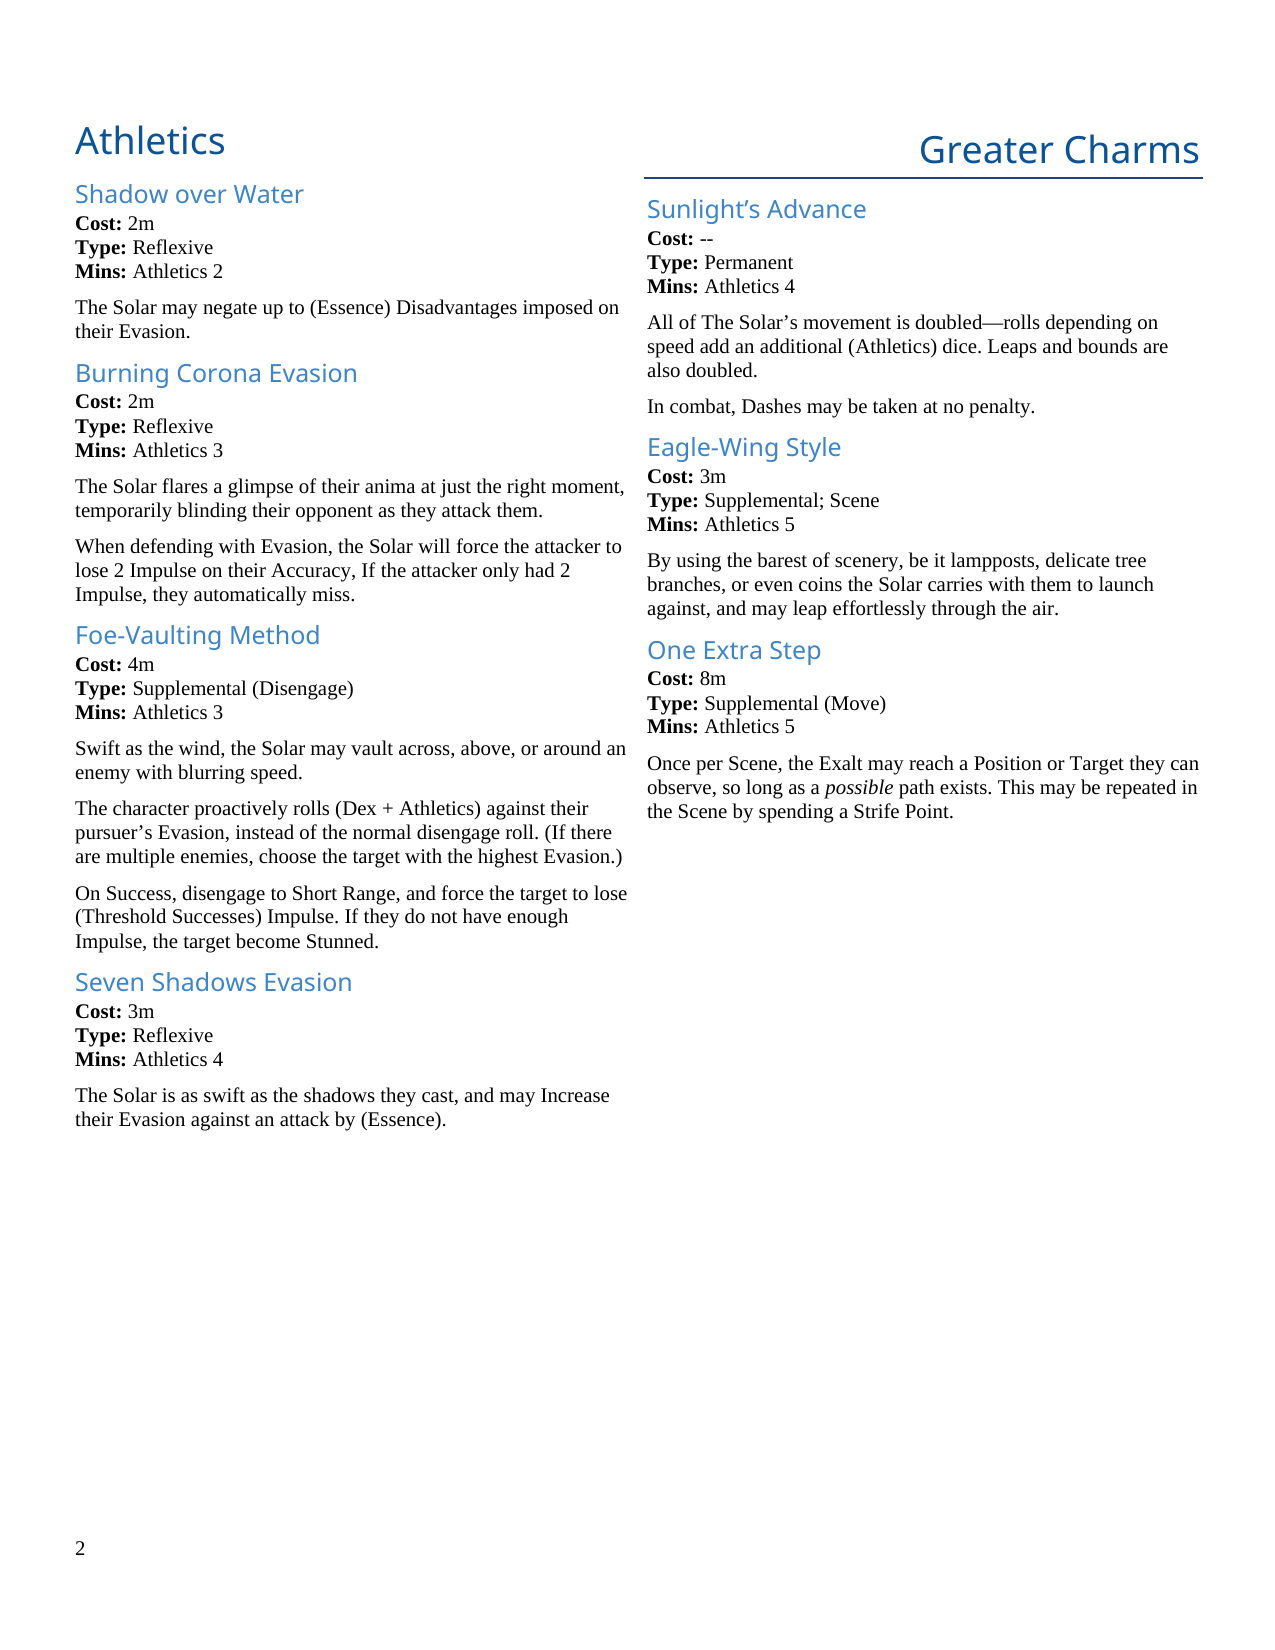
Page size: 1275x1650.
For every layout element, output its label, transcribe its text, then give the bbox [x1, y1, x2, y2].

text On Success, disengage to Short Range, and force the target to lose (Threshold Successes) Impulse. If they do not have enough Impulse, the target become Stunned. [75, 880, 628, 953]
text Swift as the wind, the Solar may vault across, above, or around an enemy with blurring speed. [75, 736, 628, 784]
text Cost: 3m Type: Reflexive Mins: Athletics 4 [75, 999, 628, 1071]
text Cost: 2m Type: Reflexive Mins: Athletics 3 [75, 389, 628, 462]
text Cost: 3m Type: Supplemental; Scene Mins: Athletics 5 [647, 464, 1200, 536]
text The Solar is as swift as the shadows they cast, and may Increase their Evasion against an attack by (Essence). [75, 1083, 628, 1131]
text All of The Solar’s movement is doubled—rolls depending on speed add an additional (Athletics) dice. Leaps and bounds are also doubled. [647, 310, 1200, 382]
text When defending with Evasion, the Solar will force the attacker to lose 2 Impulse on their Accuracy, If the attacker only had 2 Impulse, they automatically miss. [75, 534, 628, 606]
text The Solar may negate up to (Essence) Disadvantages imposed on their Evasion. [75, 295, 628, 343]
text In combat, Dashes may be taken at no penalty. [647, 394, 1200, 418]
subtitle Shadow over Water [75, 177, 628, 211]
subtitle Foe-Vaulting Method [75, 618, 628, 652]
text Cost: -- Type: Permanent Mins: Athletics 4 [647, 226, 1200, 298]
text Cost: 2m Type: Reflexive Mins: Athletics 2 [75, 211, 628, 283]
text The Solar flares a glimpse of their anima at just the right moment, temporarily blinding their opponent as they attack them. [75, 474, 628, 522]
subtitle Athletics [75, 114, 628, 165]
subtitle One Extra Step [647, 632, 1200, 666]
text Cost: 8m Type: Supplemental (Move) Mins: Athletics 5 [647, 666, 1200, 738]
subtitle Eagle-Wing Style [647, 430, 1200, 464]
text Cost: 4m Type: Supplemental (Disengage) Mins: Athletics 3 [75, 652, 628, 724]
text Once per Scene, the Exalt may reach a Position or Target they can observe, so long as a possible path exists. This may be repeated in the Scene by spending a Strife Point. [647, 751, 1200, 823]
text By using the barest of scenery, be it lampposts, delicate tree branches, or even coins the Solar carries with them to launch against, and may leap effortlessly through the air. [647, 548, 1200, 620]
subtitle Seven Shadows Evasion [75, 964, 628, 999]
subtitle Greater Charms [644, 120, 1203, 177]
subtitle Burning Corona Evasion [75, 355, 628, 389]
subtitle Sunlight’s Advance [647, 191, 1200, 226]
text The character proactively rolls (Dex + Athletics) against their pursuer’s Evasion, instead of the normal disengage roll. (If there are multiple enemies, choose the target with the highest Evasion.) [75, 796, 628, 868]
